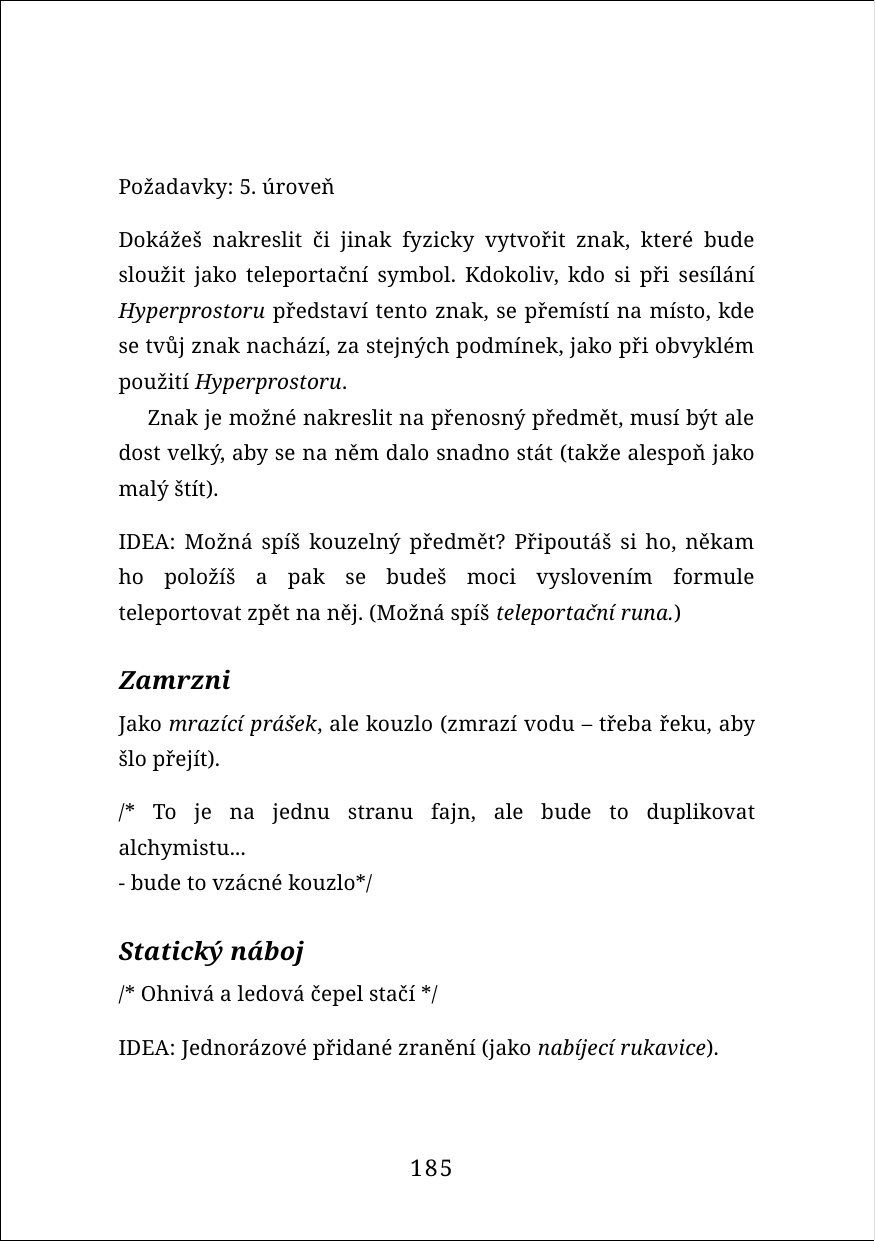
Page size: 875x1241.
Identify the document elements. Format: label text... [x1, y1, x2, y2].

subtitle Statický náboj [118, 933, 756, 968]
text Požadavky: 5. úroveň [118, 172, 756, 200]
subtitle Zamrzni [118, 663, 756, 697]
text Dokážeš nakreslit či jinak fyzicky vytvořit znak, které bude sloužit jako teleportační symbol. Kdokoliv, kdo si při sesílání Hyperprostoru představí tento znak, se přemístí na místo, kde se tvůj znak nachází, za stejných podmínek, jako při obvyklém použití Hyperprostoru. Znak je možné nakreslit na přenosný předmět, musí být ale dost velký, aby se na něm dalo snadno stát (takže alespoň jako malý štít). [118, 225, 756, 502]
text IDEA: Možná spíš kouzelný předmět? Připoutáš si ho, někam ho položíš a pak se budeš moci vyslovením formule teleportovat zpět na něj. (Možná spíš teleportační runa.) [118, 527, 756, 626]
text Jako mrazící prášek, ale kouzlo (zmrazí vodu – třeba řeku, aby šlo přejít). [118, 709, 756, 773]
text /* To je na jednu stranu fajn, ale bude to duplikovat alchymistu... - bude to vzácné kouzlo*/ [118, 797, 756, 897]
text IDEA: Jednorázové přidané zranění (jako nabíjecí rukavice). [118, 1033, 756, 1061]
text /* Ohnivá a ledová čepel stačí */ [118, 979, 756, 1008]
